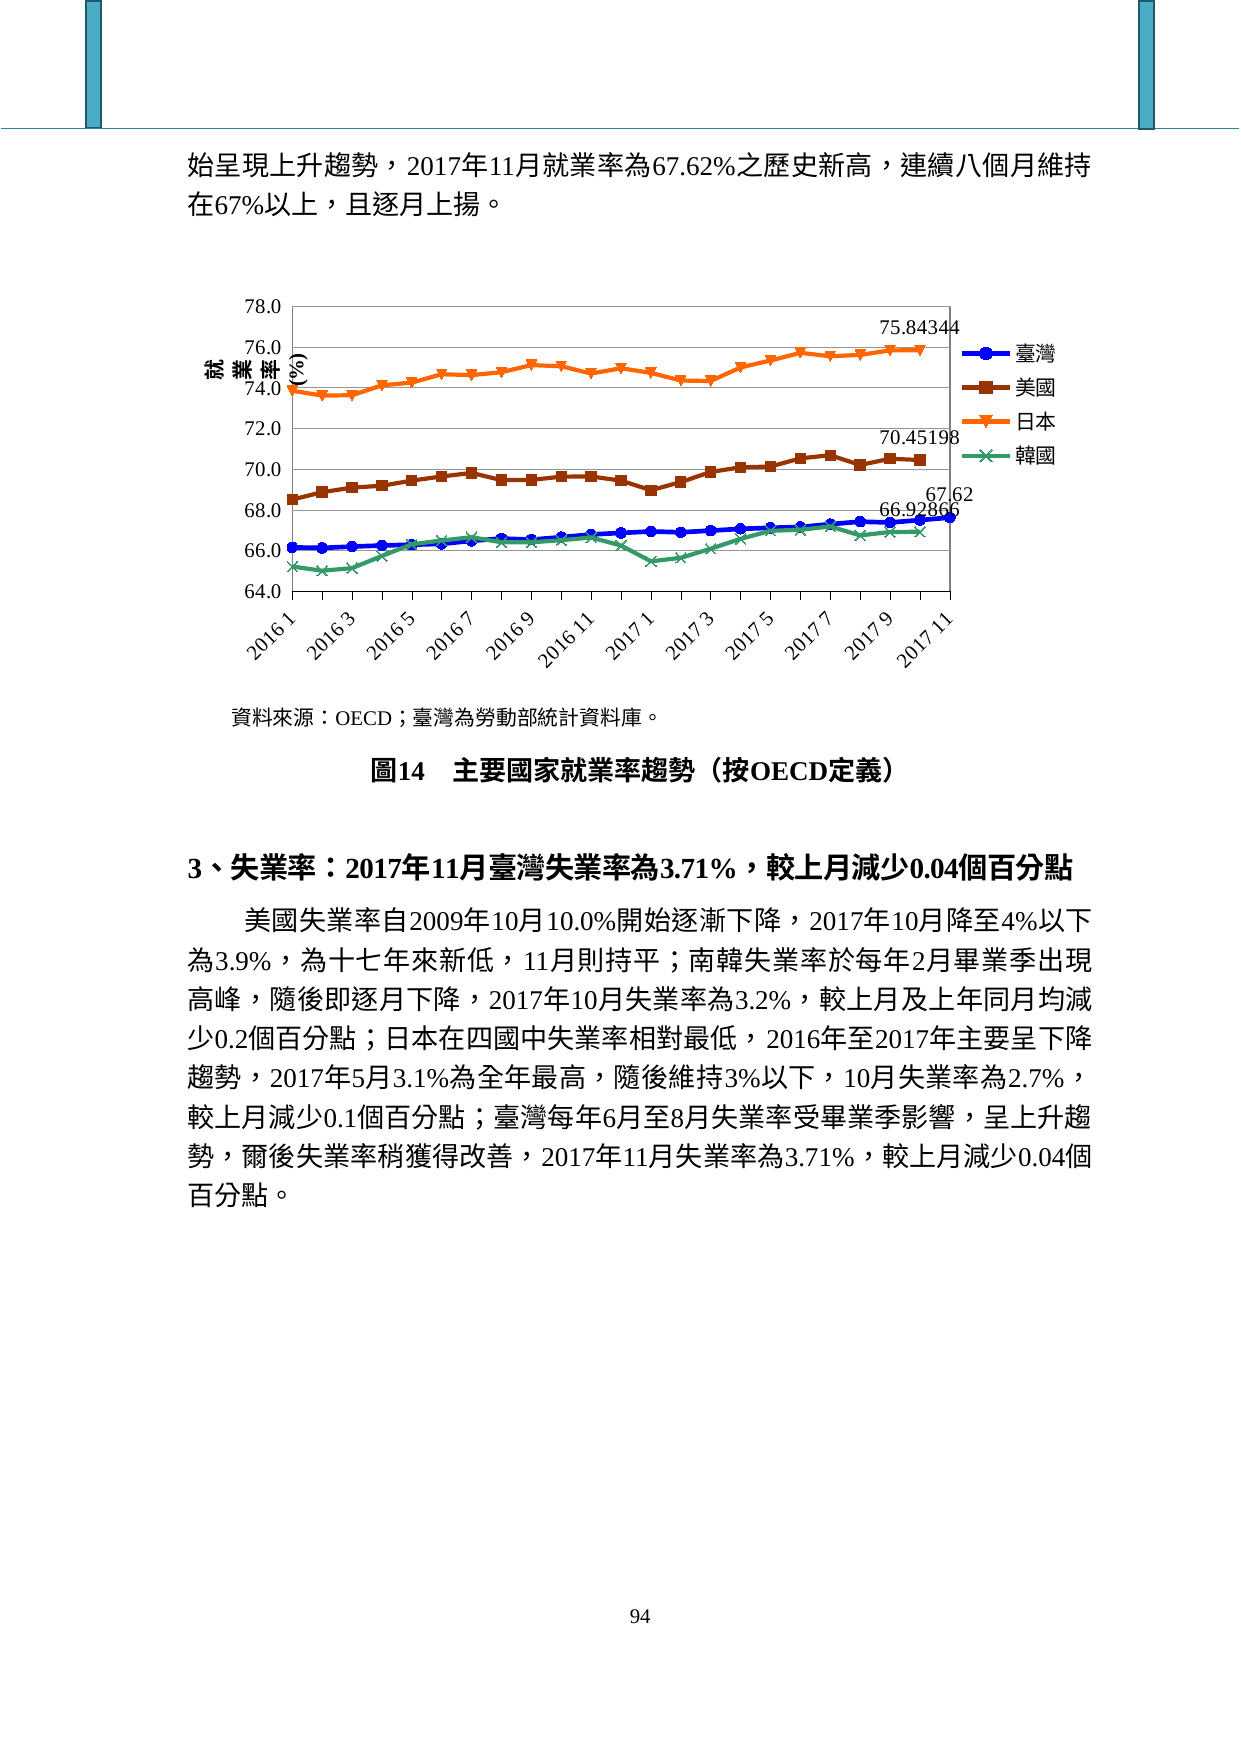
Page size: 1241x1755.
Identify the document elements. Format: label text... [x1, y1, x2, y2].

text 資料來源：OECD；臺灣為勞動部統計資料庫。 [187, 701, 1093, 732]
text 始呈現上升趨勢，2017年11月就業率為67.62%之歷史新高，連續八個月維持在67%以上，且逐月上揚。 [187, 144, 1093, 223]
text 美國失業率自2009年10月10.0%開始逐漸下降，2017年10月降至4%以下為3.9%，為十七年來新低，11月則持平；南韓失業率於每年2月畢業季出現高峰，隨後即逐月下降，2017年10月失業率為3.2%，較上月及上年同月均減少0.2個百分點；日本在四國中失業率相對最低，2016年至2017年主要呈下降趨勢，2017年5月3.1%為全年最高，隨後維持3%以下，10月失業率為2.7%，較上月減少0.1個百分點；臺灣每年6月至8月失業率受畢業季影響，呈上升趨勢，爾後失業率稍獲得改善，2017年11月失業率為3.71%，較上月減少0.04個百分點。 [187, 899, 1093, 1213]
text 3、失業率：2017年11月臺灣失業率為3.71%，較上月減少0.04個百分點 [187, 844, 1093, 887]
text 圖14 主要國家就業率趨勢（按OECD定義） [187, 749, 1093, 788]
